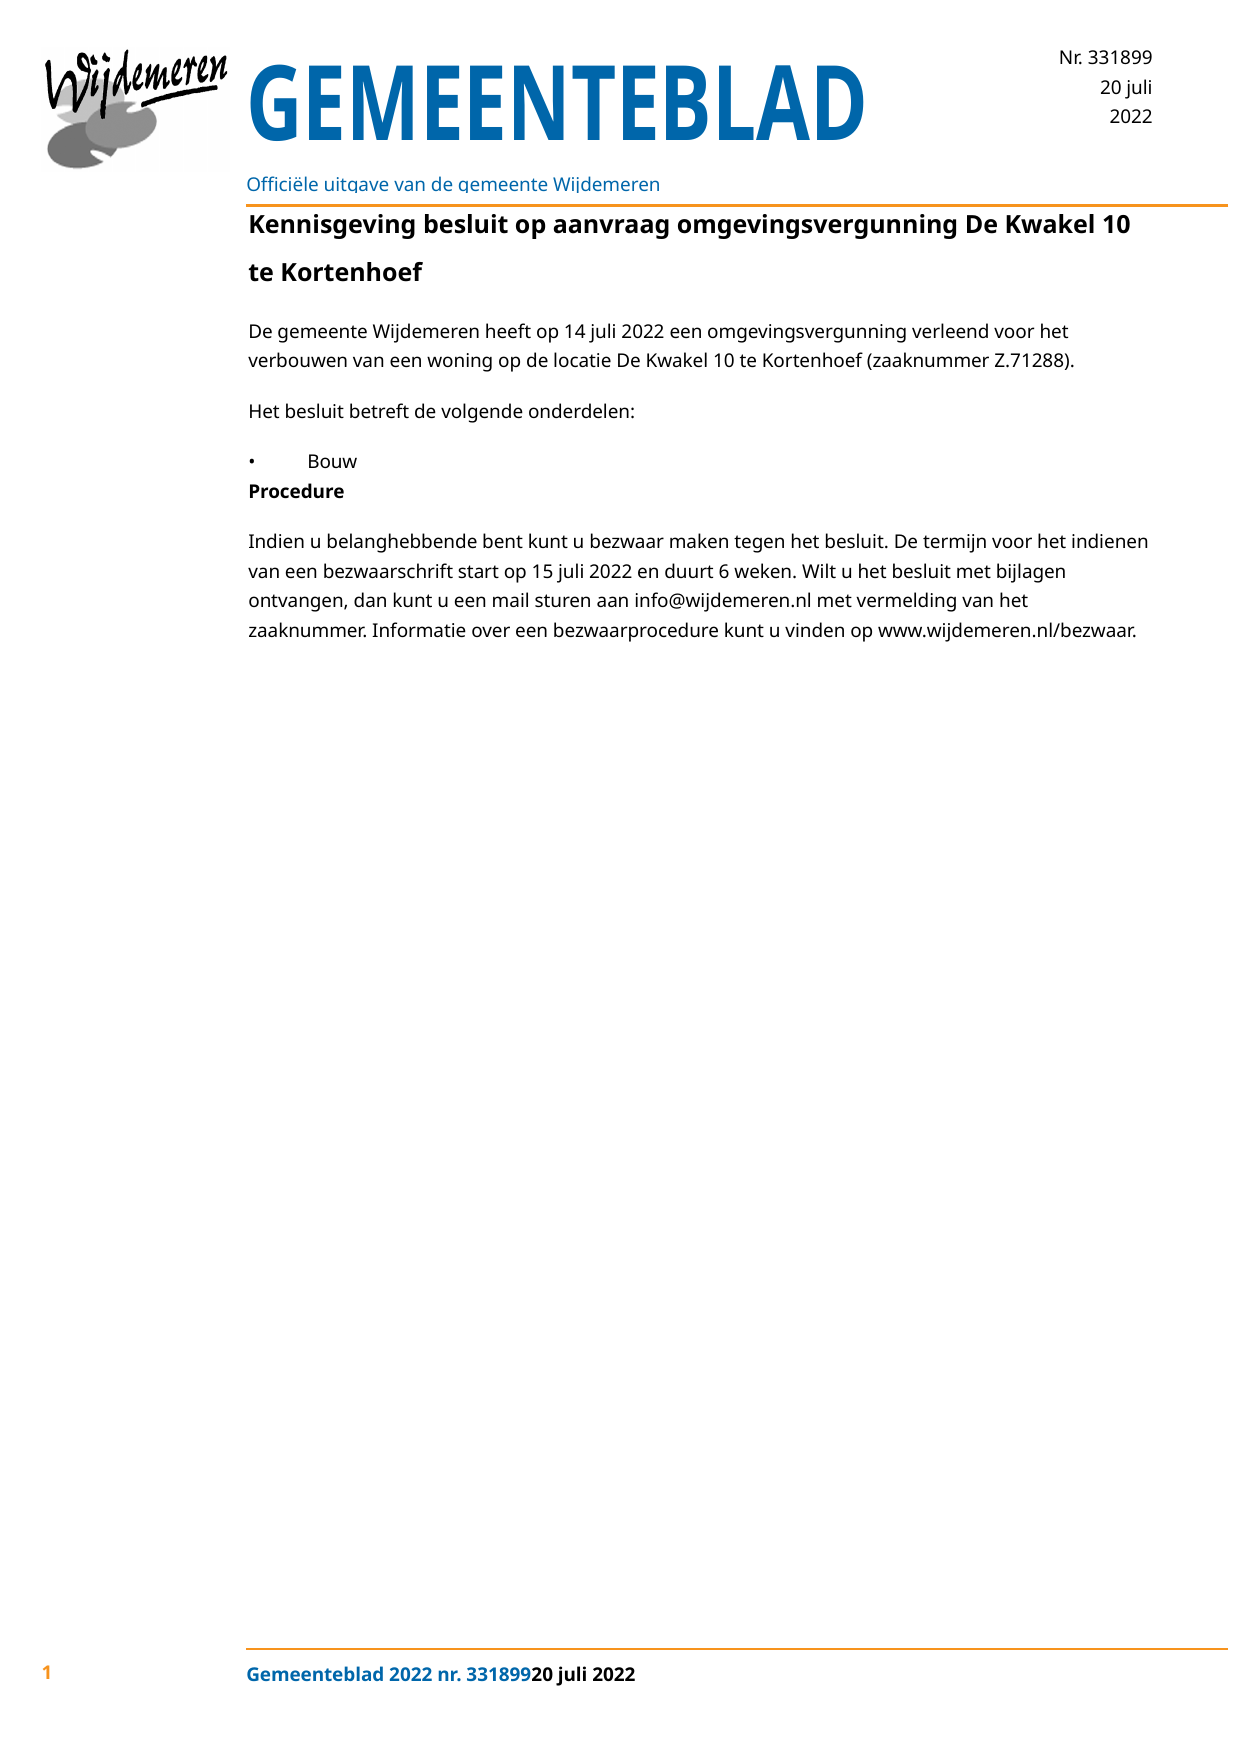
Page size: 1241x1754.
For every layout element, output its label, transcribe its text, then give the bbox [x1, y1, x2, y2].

text Het besluit betreft de volgende onderdelen: [248, 398, 1152, 424]
text Indien u belanghebbende bent kunt u bezwaar maken tegen het besluit. De termijn voor het indienen van een bezwaarschrift start op 15 juli 2022 en duurt 6 weken. Wilt u het besluit met bijlagen ontvangen, dan kunt u een mail sturen aan info@wijdemeren.nl met vermelding van het zaaknummer. Informatie over een bezwaarprocedure kunt u vinden op www.wijdemeren.nl/bezwaar. [248, 528, 1152, 643]
picture [41, 47, 231, 172]
text De gemeente Wijdemeren heeft op 14 juli 2022 een omgevingsvergunning verleend voor het verbouwen van een woning op de locatie De Kwakel 10 te Kortenhoef (zaaknummer Z.71288). [248, 318, 1152, 373]
text Procedure [248, 478, 1152, 504]
list Bouw [248, 448, 1152, 474]
text Kennisgeving besluit op aanvraag omgevingsvergunning De Kwakel 10 te Kortenhoef [248, 207, 1152, 288]
